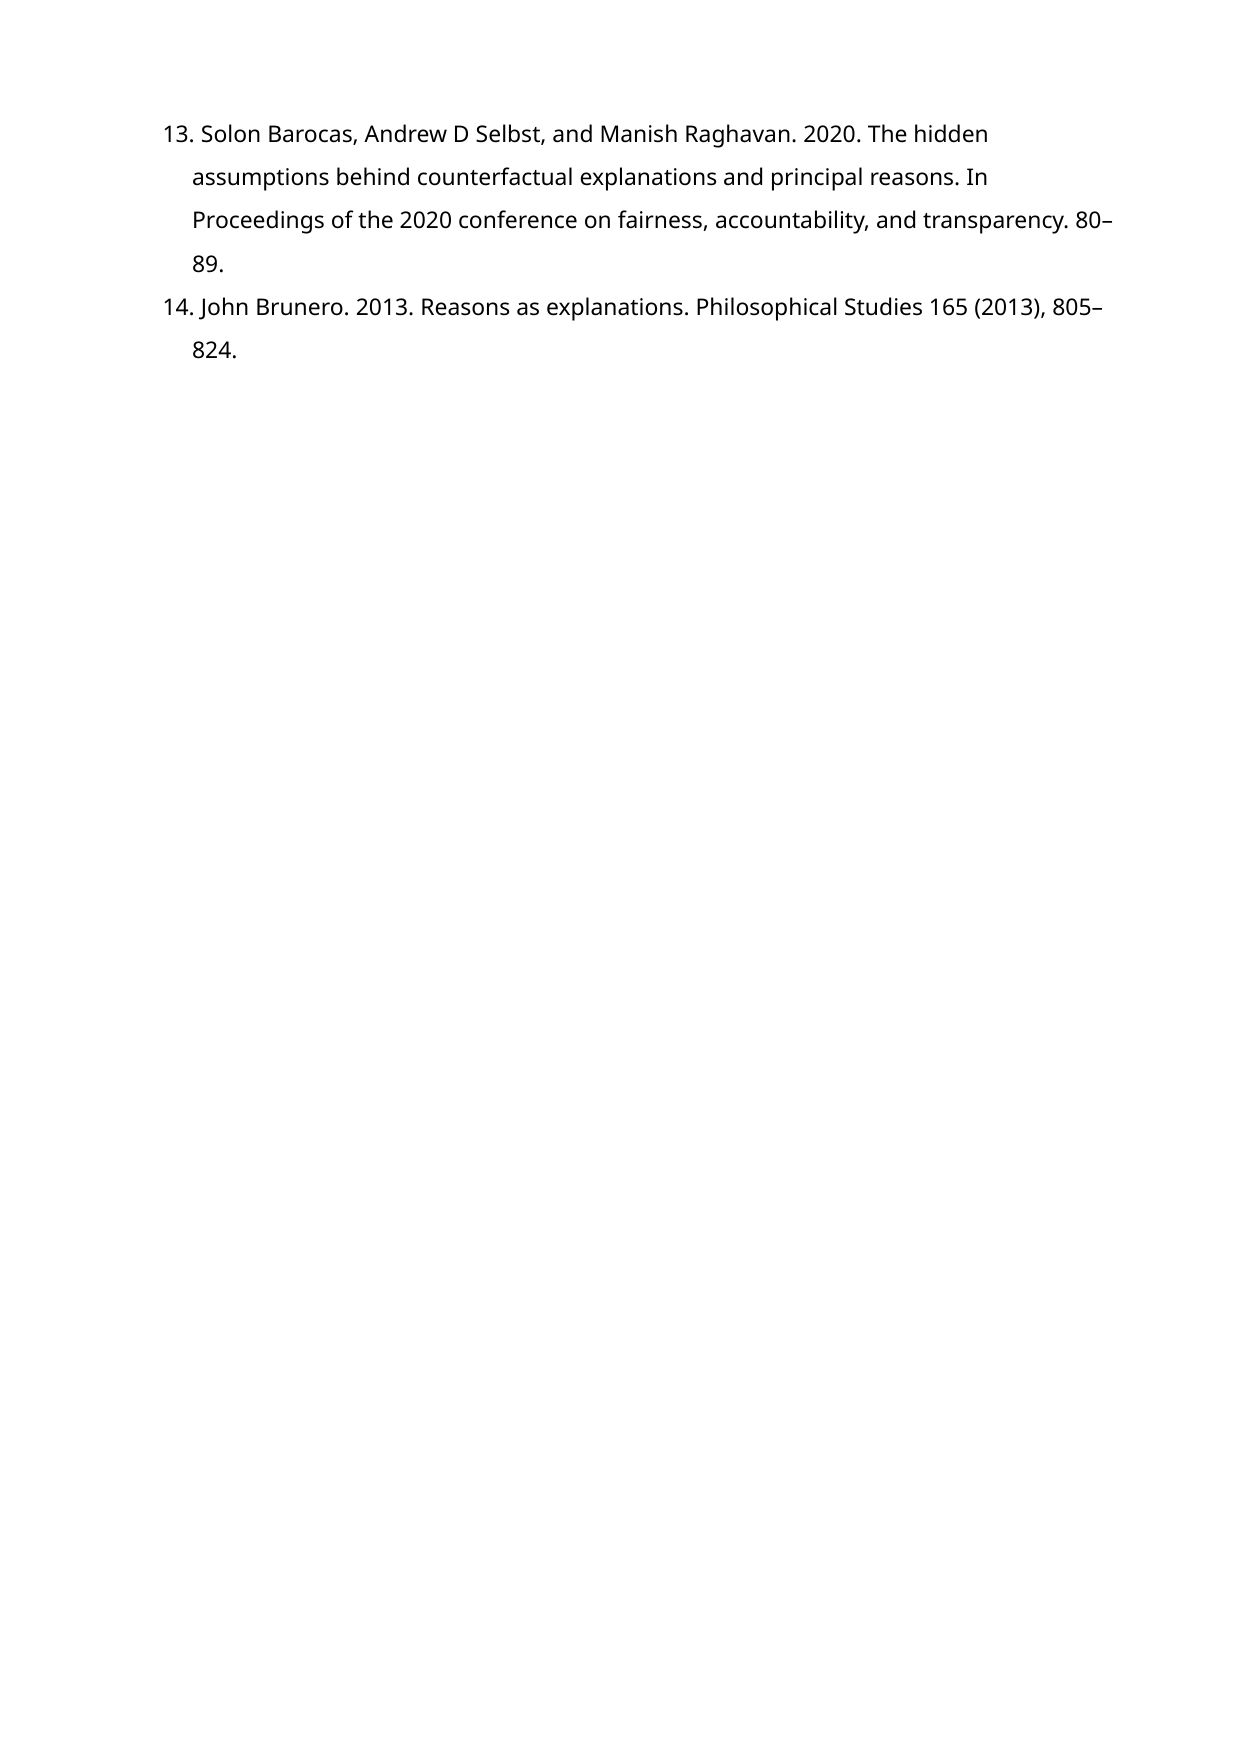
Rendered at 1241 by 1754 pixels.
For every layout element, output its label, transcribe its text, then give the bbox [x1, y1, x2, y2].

list Solon Barocas, Andrew D Selbst, and Manish Raghavan. 2020. The hidden assumptions behind counterfactual explanations and principal reasons. In Proceedings of the 2020 conference on fairness, accountability, and transparency. 80–89. [162, 118, 1122, 279]
list John Brunero. 2013. Reasons as explanations. Philosophical Studies 165 (2013), 805–824. [162, 291, 1122, 365]
